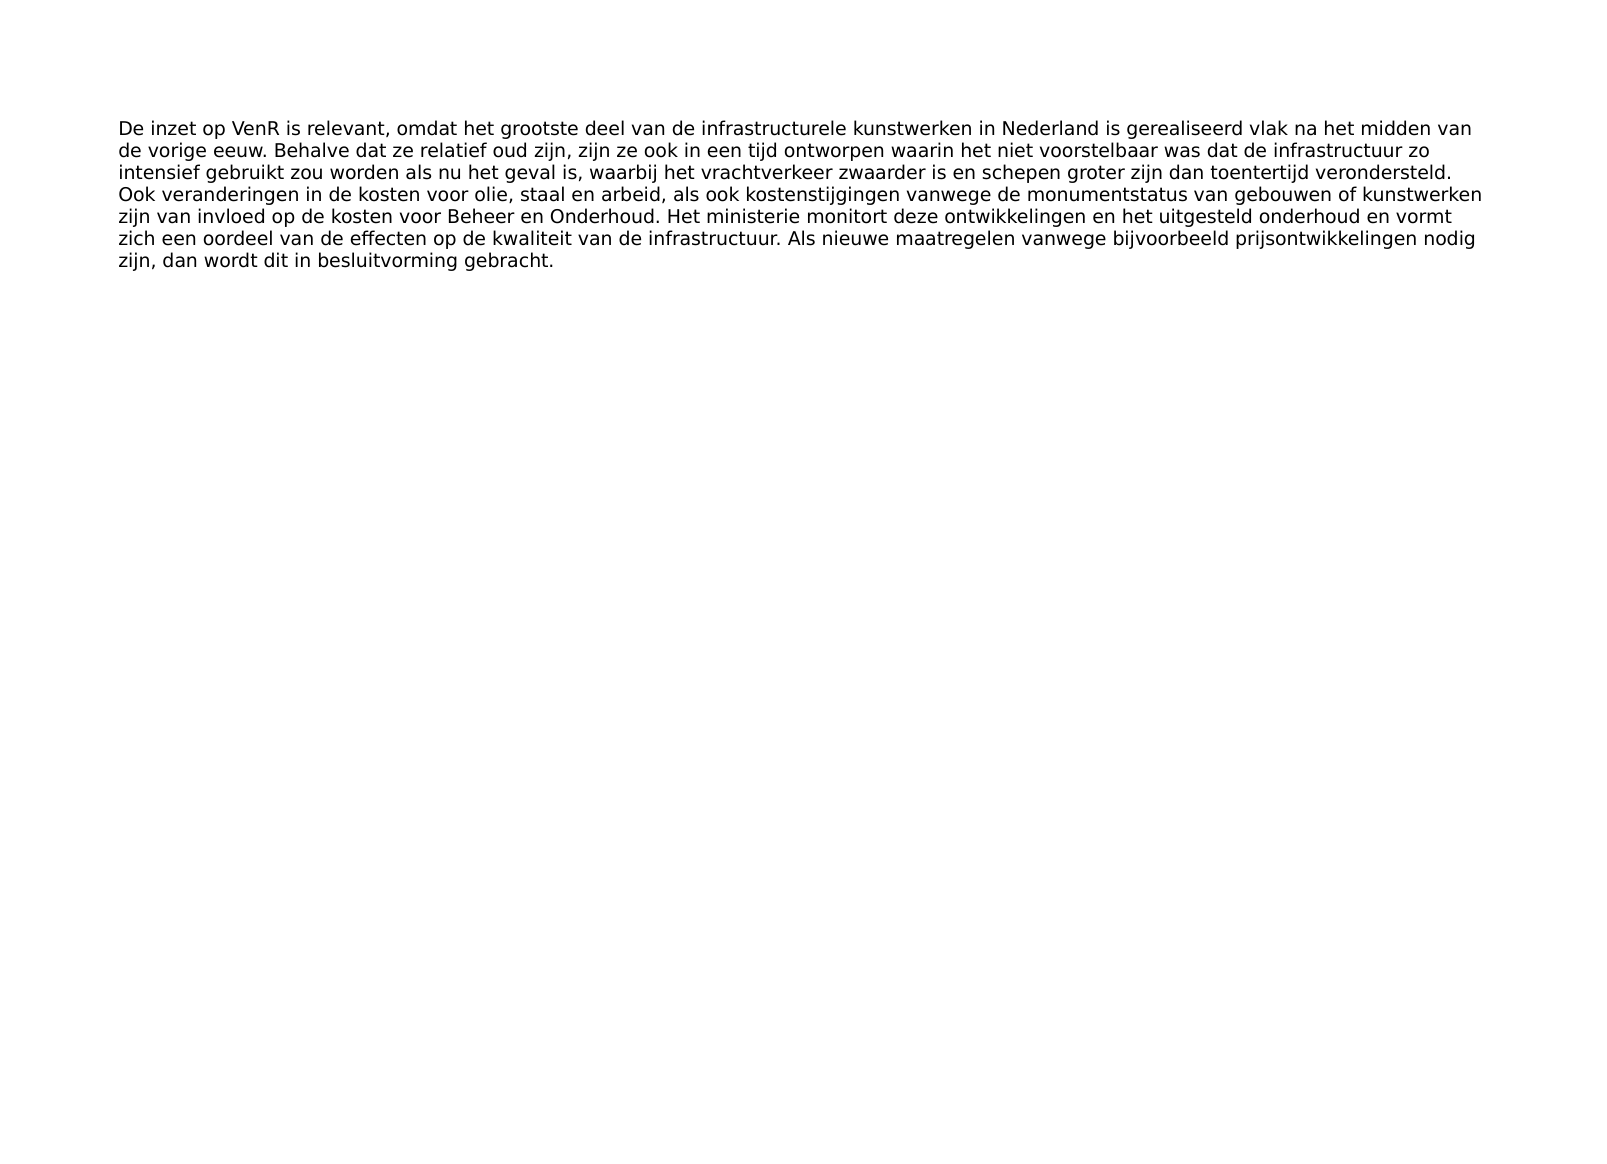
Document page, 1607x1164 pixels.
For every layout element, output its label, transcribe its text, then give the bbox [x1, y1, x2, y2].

text De inzet op VenR is relevant, omdat het grootste deel van de infrastructurele kunstwerken in Nederland is gerealiseerd vlak na het midden van de vorige eeuw. Behalve dat ze relatief oud zijn, zijn ze ook in een tijd ontworpen waarin het niet voorstelbaar was dat de infrastructuur zo intensief gebruikt zou worden als nu het geval is, waarbij het vrachtverkeer zwaarder is en schepen groter zijn dan toentertijd verondersteld. [118, 118, 1488, 184]
text Ook veranderingen in de kosten voor olie, staal en arbeid, als ook kostenstijgingen vanwege de monumentstatus van gebouwen of kunstwerken zijn van invloed op de kosten voor Beheer en Onderhoud. Het ministerie monitort deze ontwikkelingen en het uitgesteld onderhoud en vormt zich een oordeel van de effecten op de kwaliteit van de infrastructuur. Als nieuwe maatregelen vanwege bijvoorbeeld prijsontwikkelingen nodig zijn, dan wordt dit in besluitvorming gebracht. [118, 184, 1488, 272]
